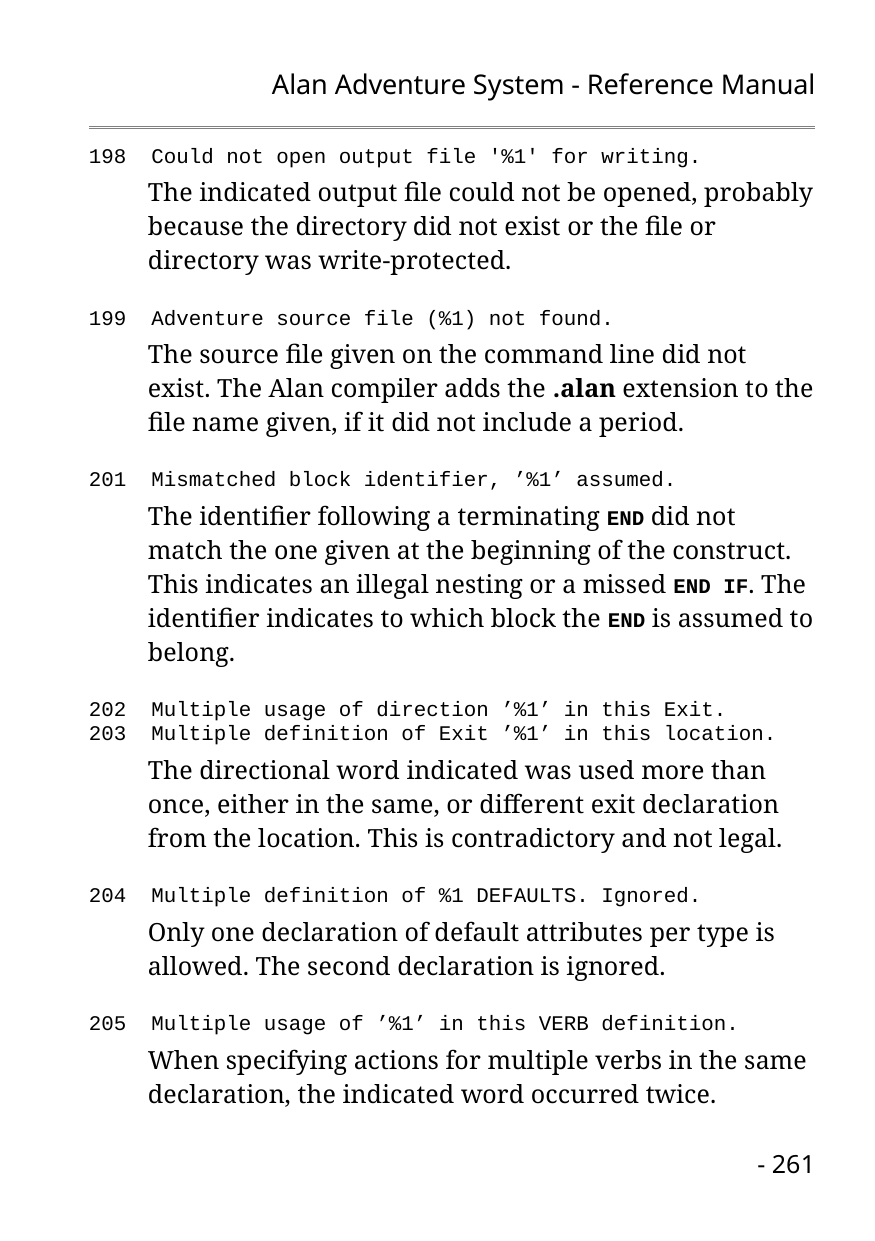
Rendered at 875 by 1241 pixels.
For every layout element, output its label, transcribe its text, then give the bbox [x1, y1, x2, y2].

text 205 Multiple usage of ’%1’ in this VERB definition. [88, 1013, 815, 1037]
text The directional word indicated was used more than once, either in the same, or different exit declaration from the location. This is contradic­tory and not legal. [148, 753, 815, 855]
text 204 Multiple definition of %1 DEFAULTS. Ignored. [88, 885, 815, 909]
text 198 Could not open output file '%1' for writing. [88, 146, 815, 169]
text Only one declaration of default attributes per type is allowed. The sec­ond declaration is ignored. [148, 915, 815, 983]
text When specifying actions for multiple verbs in the same declaration, the indicated word occurred twice. [148, 1043, 815, 1111]
text 202 Multiple usage of direction ’%1’ in this Exit. 203 Multiple definition of Exit ’%1’ in this location. [88, 699, 815, 747]
text 201 Mismatched block identifier, ’%1’ assumed. [88, 469, 815, 493]
text 199 Adventure source file (%1) not found. [88, 307, 815, 331]
text The source file given on the command line did not exist. The Alan compiler adds the .alan extension to the file name given, if it did not include a period. [148, 337, 815, 439]
text The identifier following a terminating END did not match the one giv­en at the beginning of the construct. This indicates an illegal nesting or a missed END IF. The identifier indicates to which block the END is assumed to belong. [148, 499, 815, 669]
text The indicated output file could not be opened, probably because the directory did not exist or the file or directory was write-protected. [148, 175, 815, 277]
